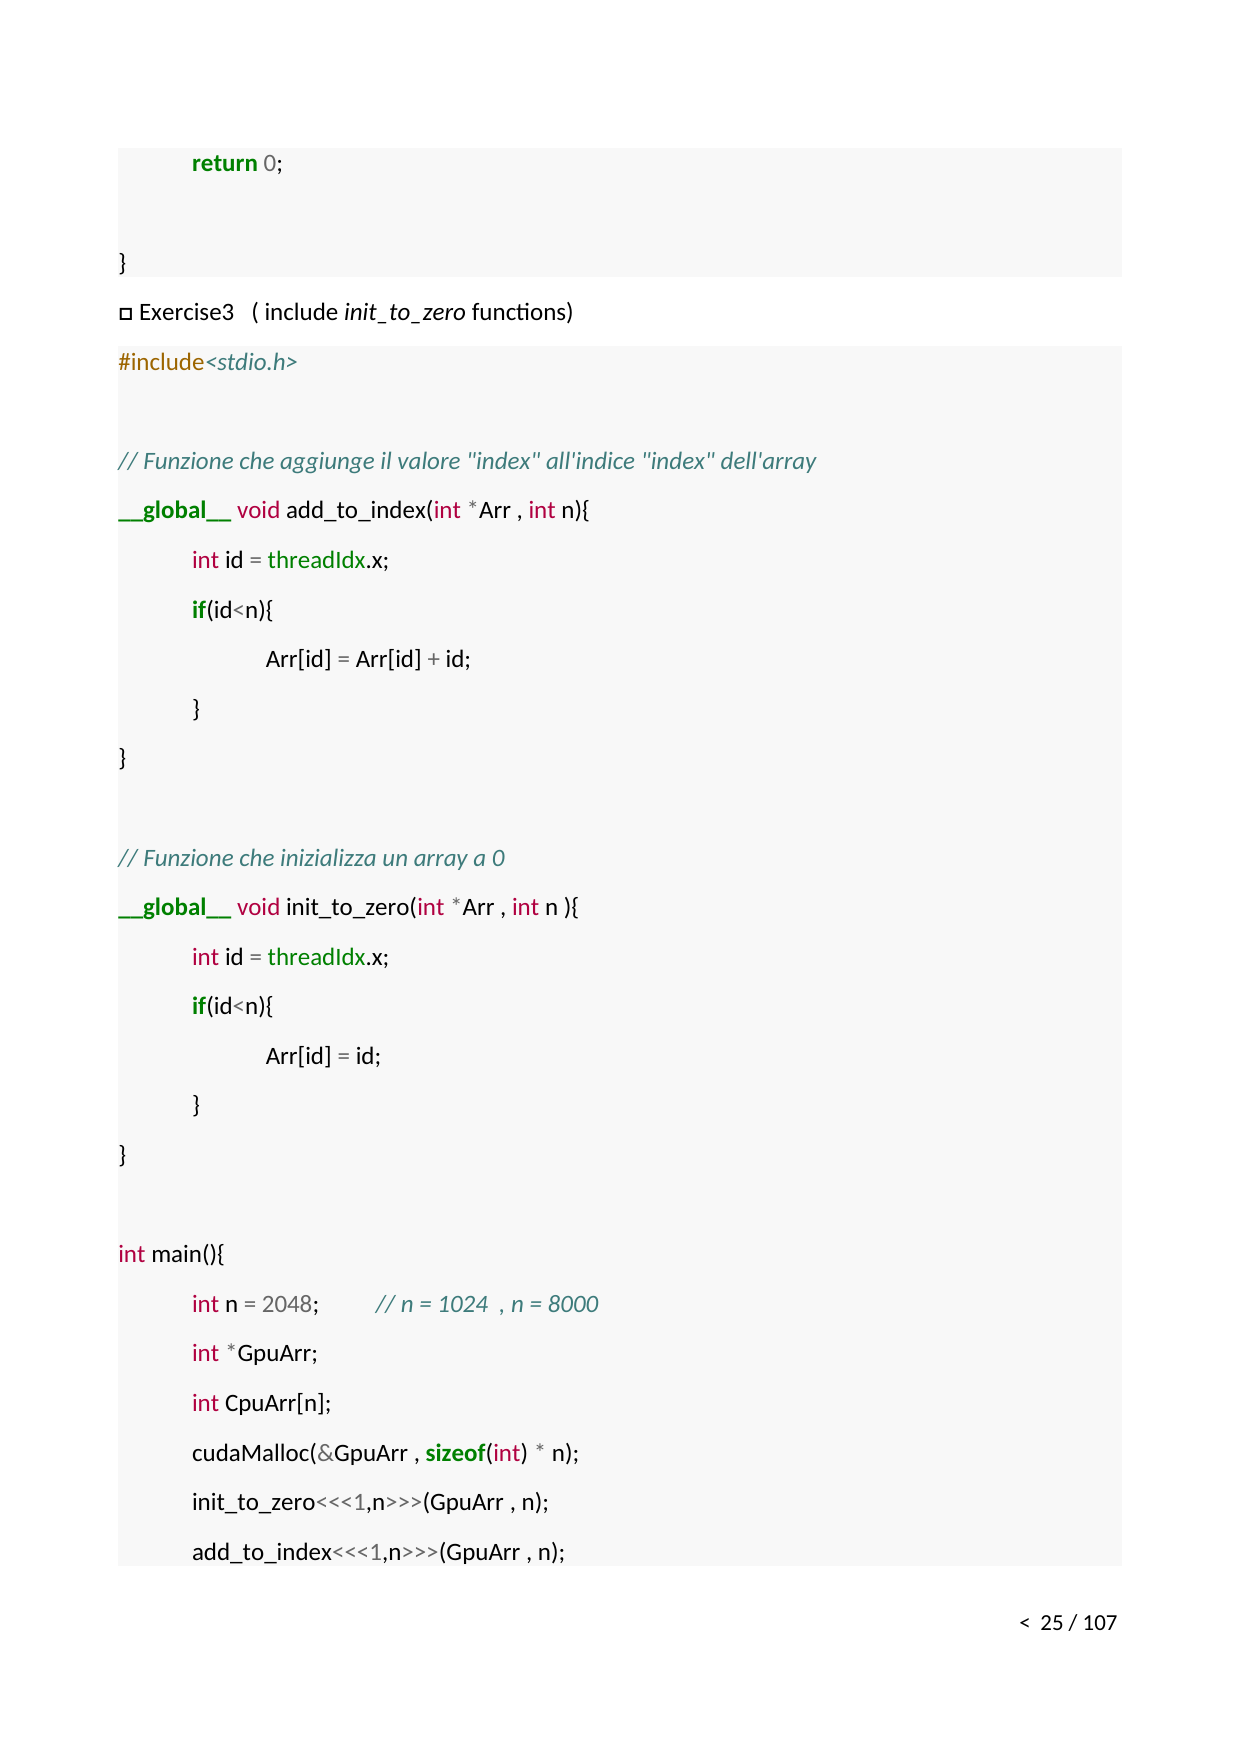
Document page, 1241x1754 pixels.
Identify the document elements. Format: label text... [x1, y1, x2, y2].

text add_to_index<<<1,n>>>(GpuArr , n); [118, 1536, 1122, 1566]
text int main(){ [118, 1238, 1122, 1269]
text } [118, 1139, 1122, 1170]
text // Funzione che inizializza un array a 0 [118, 842, 1122, 872]
text } [118, 247, 1122, 277]
text } [118, 693, 1122, 723]
text __global__ void init_to_zero(int *Arr , int n ){ [118, 891, 1122, 922]
text cudaMalloc(&GpuArr , sizeof(int) * n); [118, 1437, 1122, 1467]
text return 0; [118, 148, 1122, 178]
text Arr[id] = Arr[id] + id; [118, 643, 1122, 674]
text } [118, 1090, 1122, 1120]
text int *GpuArr; [118, 1338, 1122, 1368]
text if(id<n){ [118, 594, 1122, 624]
text } [118, 743, 1122, 773]
text Arr[id] = id; [118, 1040, 1122, 1071]
text #include<stdio.h> [118, 346, 1122, 376]
text // Funzione che aggiunge il valore "index" all'indice "index" dell'array [118, 445, 1122, 476]
text int CpuArr[n]; [118, 1387, 1122, 1418]
text init_to_zero<<<1,n>>>(GpuArr , n); [118, 1486, 1122, 1517]
text int id = threadIdx.x; [118, 544, 1122, 575]
text if(id<n){ [118, 991, 1122, 1021]
text int id = threadIdx.x; [118, 941, 1122, 971]
text □ Exercise3 ( include init_to_zero functions) [118, 296, 1122, 327]
text __global__ void add_to_index(int *Arr , int n){ [118, 495, 1122, 525]
text int n = 2048; // n = 1024 , n = 8000 [118, 1288, 1122, 1318]
